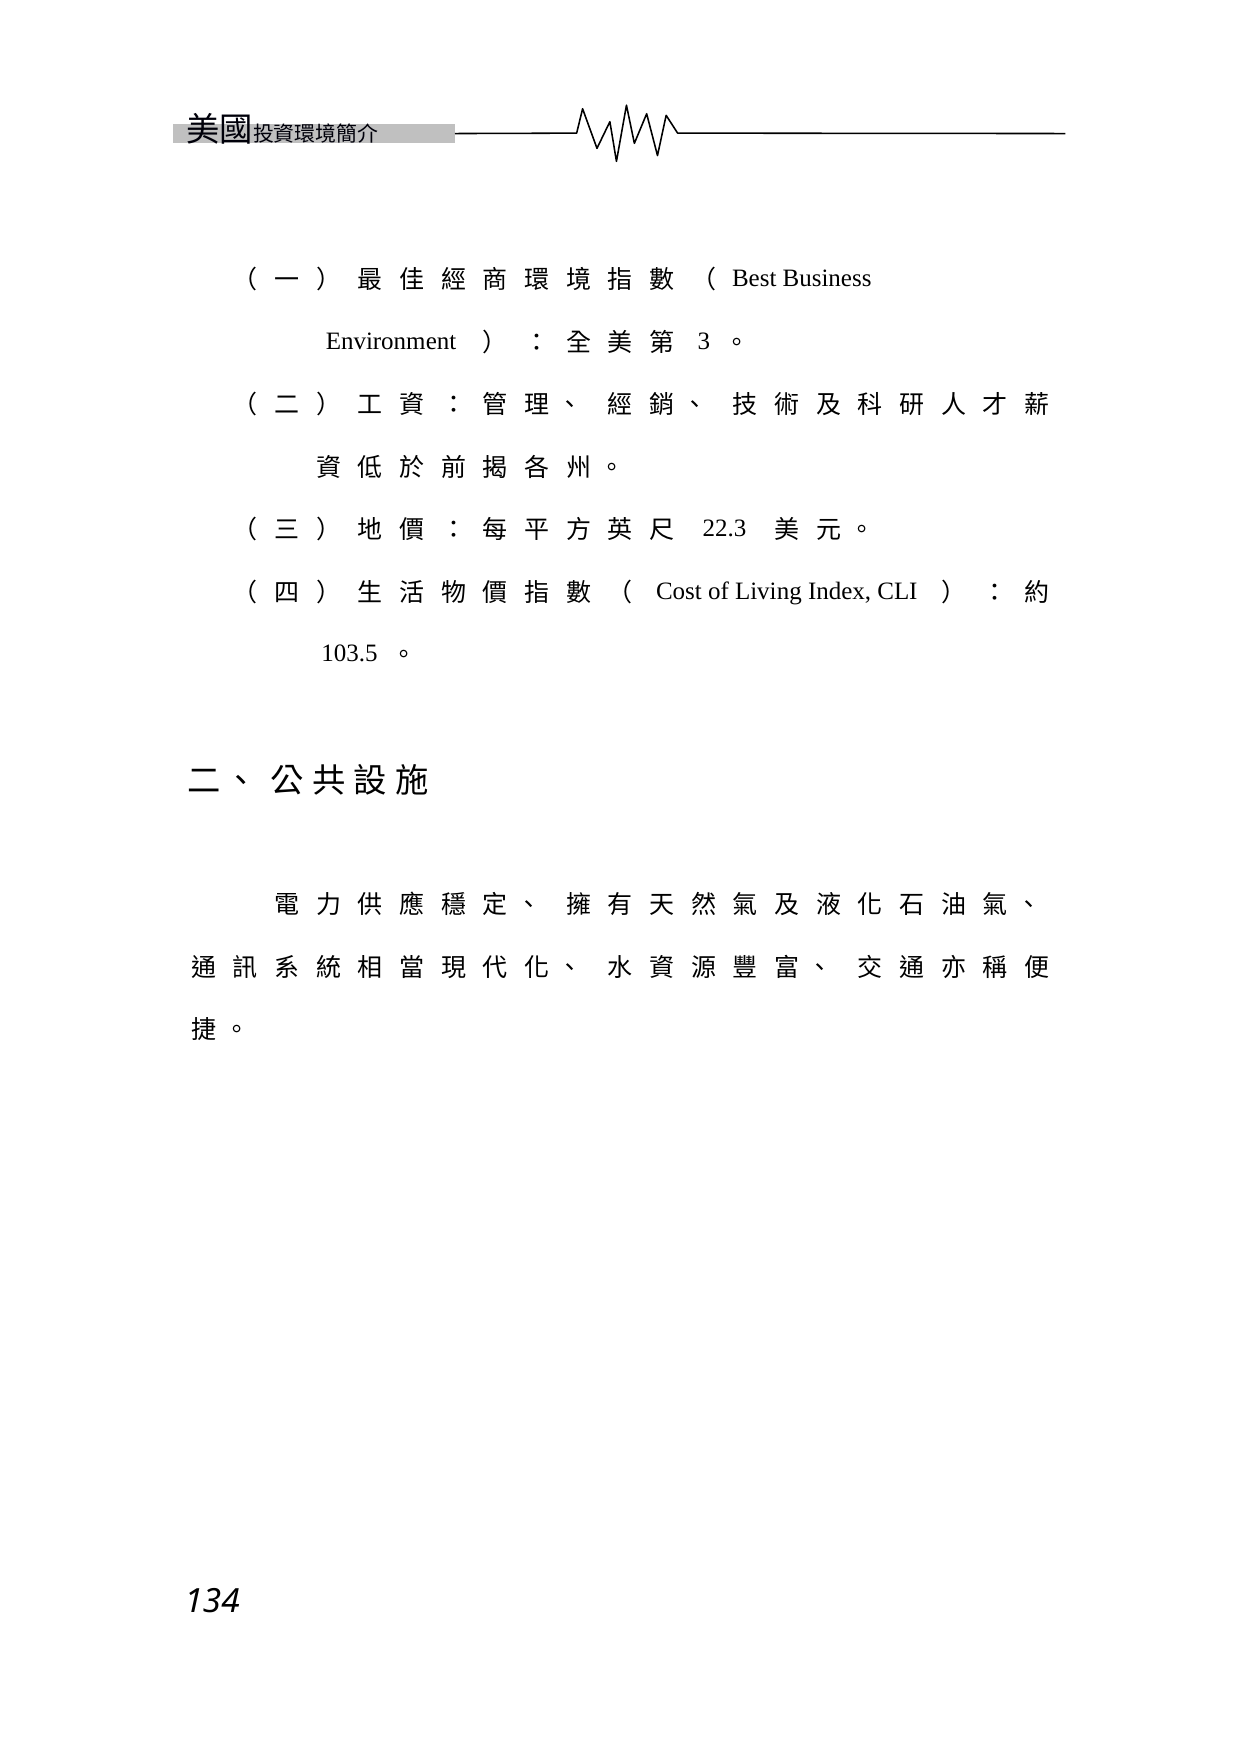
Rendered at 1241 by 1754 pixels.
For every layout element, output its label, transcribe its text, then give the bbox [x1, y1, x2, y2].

text 二、公共設施 [183, 736, 1058, 799]
text 電力供應穩定、擁有天然氣及液化石油氣、通訊系統相當現代化、水資源豐富、交通亦稱便捷。 [183, 861, 1058, 1049]
text （二）工資：管理、經銷、技術及科研人才薪資低於前揭各州。 [207, 361, 1058, 486]
text （四）生活物價指數（Cost of Living Index, CLI）：約103.5。 [207, 549, 1058, 674]
text （三）地價：每平方英尺22.3美元。 [207, 486, 1058, 549]
text （一）最佳經商環境指數（Best Business Environment）：全美第3。 [207, 236, 1058, 361]
